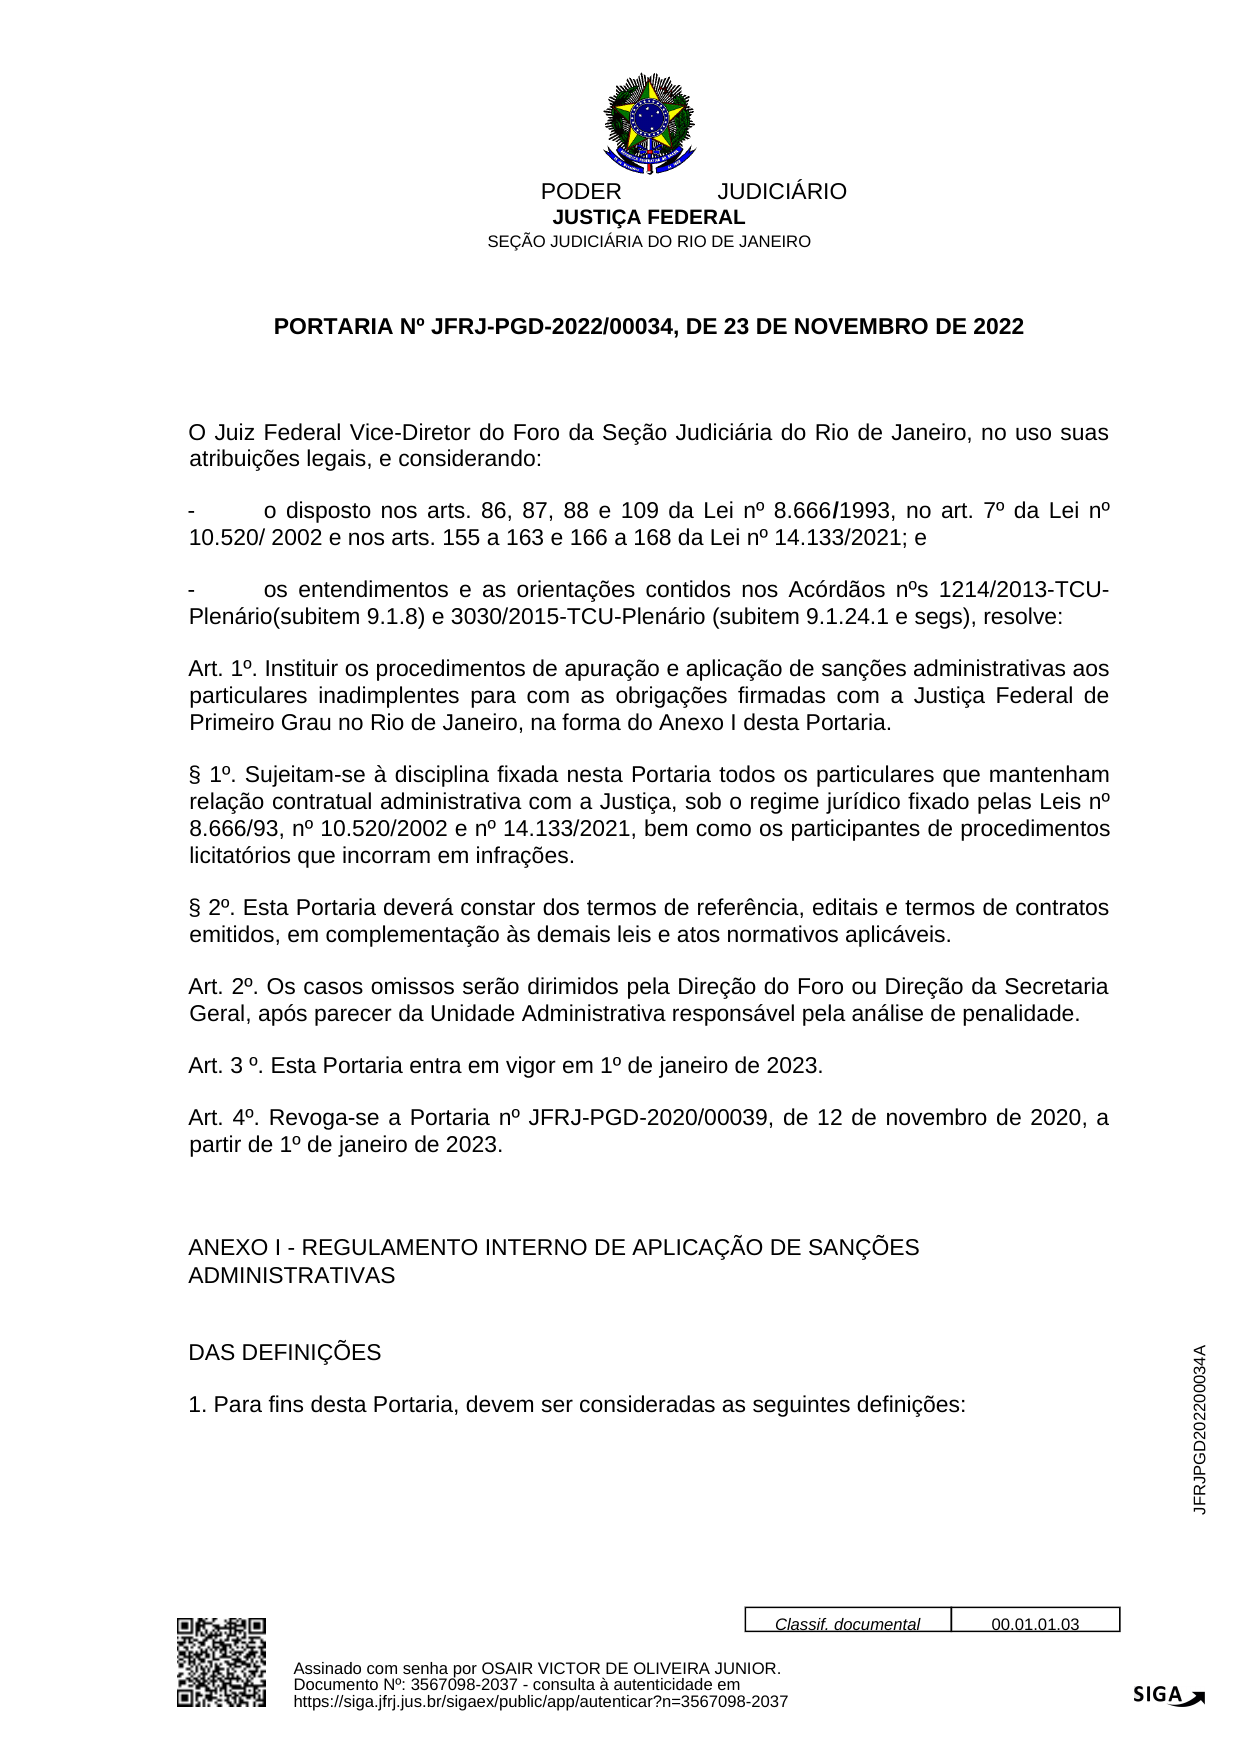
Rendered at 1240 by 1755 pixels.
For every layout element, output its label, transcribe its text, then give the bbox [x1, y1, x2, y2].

text ANEXO I - REGULAMENTO INTERNO DE APLICAÇÃO DE SANÇÕES [188, 1234, 1111, 1260]
list o disposto nos arts. 86, 87, 88 e 109 da Lei nº 8.666/1993, no art. 7º da Lei nº 10.520/ 2002 e nos arts. 155 a 163 e 166 a 168 da Lei nº 14.133/2021; e [187, 497, 1111, 551]
list os entendimentos e as orientações contidos nos Acórdãos nºs 1214/2013-TCU-Plenário(subitem 9.1.8) e 3030/2015-TCU-Plenário (subitem 9.1.24.1 e segs), resolve: [187, 576, 1111, 630]
text Art. 3 º. Esta Portaria entra em vigor em 1º de janeiro de 2023. [188, 1052, 1111, 1078]
text SEÇÃO JUDICIÁRIA DO RIO DE JANEIRO [189, 232, 1110, 251]
text Art. 2º. Os casos omissos serão dirimidos pela Direção do Foro ou Direção da Secretaria Geral, após parecer da Unidade Administrativa responsável pela análise de penalidade. [188, 973, 1111, 1026]
subtitle PORTARIA Nº JFRJ-PGD-2022/00034, DE 23 DE NOVEMBRO DE 2022 [188, 313, 1110, 339]
text ADMINISTRATIVAS [188, 1262, 1111, 1288]
text § 1º. Sujeitam-se à disciplina fixada nesta Portaria todos os particulares que mantenham relação contratual administrativa com a Justiça, sob o regime jurídico fixado pelas Leis nº 8.666/93, nº 10.520/2002 e nº 14.133/2021, bem como os participantes de procedimentos licitatórios que incorram em infrações. [188, 761, 1111, 868]
text 1. Para fins desta Portaria, devem ser consideradas as seguintes definições: [188, 1391, 1111, 1418]
text O Juiz Federal Vice-Diretor do Foro da Seção Judiciária do Rio de Janeiro, no uso suas atribuições legais, e considerando: [188, 418, 1111, 472]
text § 2º. Esta Portaria deverá constar dos termos de referência, editais e termos de contratos emitidos, em complementação às demais leis e atos normativos aplicáveis. [188, 894, 1111, 947]
text PODER JUDICIÁRIO JUSTIÇA FEDERAL [541, 178, 847, 229]
text Art. 1º. Instituir os procedimentos de apuração e aplicação de sanções administrativas aos particulares inadimplentes para com as obrigações firmadas com a Justiça Federal de Primeiro Grau no Rio de Janeiro, na forma do Anexo I desta Portaria. [188, 655, 1111, 736]
text DAS DEFINIÇÕES [188, 1339, 1111, 1366]
text Art. 4º. Revoga-se a Portaria nº JFRJ-PGD-2020/00039, de 12 de novembro de 2020, a partir de 1º de janeiro de 2023. [188, 1104, 1111, 1157]
